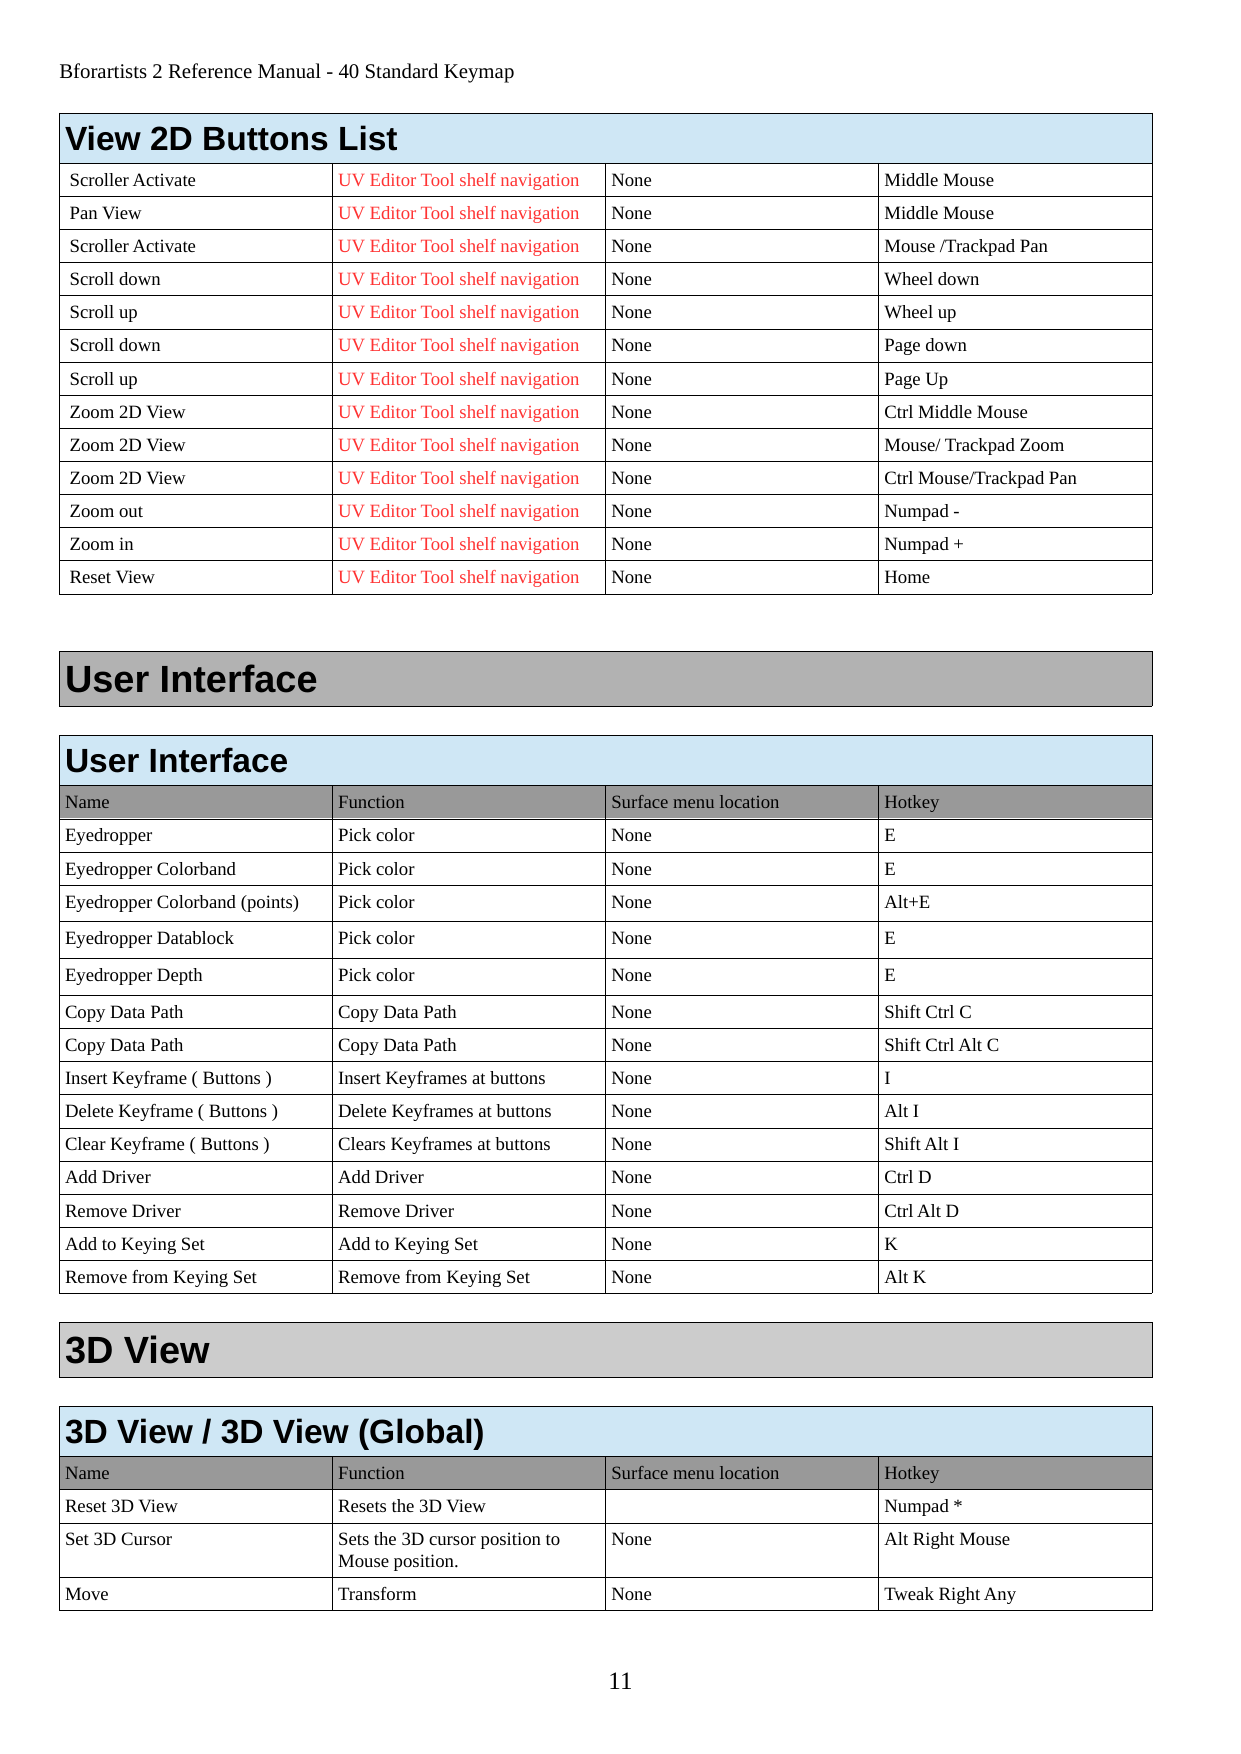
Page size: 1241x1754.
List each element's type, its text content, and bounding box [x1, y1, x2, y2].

table_cell Zoom 2D View [60, 462, 332, 494]
table_cell None [606, 263, 878, 295]
table_cell [606, 1490, 878, 1522]
table_cell UV Editor Tool shelf navigation [333, 528, 605, 560]
table_cell Ctrl Alt D [879, 1195, 1152, 1227]
table_cell E [879, 853, 1152, 885]
table_cell Copy Data Path [333, 996, 605, 1028]
table_cell None [606, 853, 878, 885]
table_cell Eyedropper Colorband (points) [60, 886, 332, 921]
table_cell Remove Driver [60, 1195, 332, 1227]
table_cell Scroll down [60, 263, 332, 295]
table_cell None [606, 996, 878, 1028]
table_cell Mouse/ Trackpad Zoom [879, 429, 1152, 461]
table_cell Resets the 3D View [333, 1490, 605, 1522]
table_cell Alt Right Mouse [879, 1524, 1152, 1577]
table_header 3D View [60, 1323, 1152, 1377]
table_cell Set 3D Cursor [60, 1524, 332, 1577]
table_cell Middle Mouse [879, 164, 1152, 196]
table_cell Wheel up [879, 296, 1152, 328]
table_cell Zoom 2D View [60, 429, 332, 461]
table_cell None [606, 164, 878, 196]
table_cell Copy Data Path [333, 1029, 605, 1061]
table_cell None [606, 1228, 878, 1260]
table_cell Scroll up [60, 363, 332, 395]
table_cell UV Editor Tool shelf navigation [333, 495, 605, 527]
table_cell Transform [333, 1578, 605, 1610]
table_cell None [606, 959, 878, 995]
table_cell Scroller Activate [60, 230, 332, 262]
table_cell Add Driver [60, 1162, 332, 1194]
table_cell Pan View [60, 197, 332, 229]
table_cell Eyedropper Datablock [60, 922, 332, 958]
table_cell Remove Driver [333, 1195, 605, 1227]
table_cell Ctrl Mouse/Trackpad Pan [879, 462, 1152, 494]
table_cell Wheel down [879, 263, 1152, 295]
table_cell Ctrl D [879, 1162, 1152, 1194]
table_cell UV Editor Tool shelf navigation [333, 197, 605, 229]
table_cell Alt+E [879, 886, 1152, 921]
table_cell Ctrl Middle Mouse [879, 396, 1152, 428]
table_cell Home [879, 561, 1152, 593]
table_cell Tweak Right Any [879, 1578, 1152, 1610]
table_cell Move [60, 1578, 332, 1610]
table_cell Sets the 3D cursor position to Mouse position. [333, 1524, 605, 1577]
table_cell Numpad * [879, 1490, 1152, 1522]
table_cell Numpad + [879, 528, 1152, 560]
table_cell Hotkey [879, 786, 1152, 818]
table_cell Function [333, 1457, 605, 1489]
table_cell Pick color [333, 820, 605, 852]
table_cell Numpad - [879, 495, 1152, 527]
table_cell Mouse /Trackpad Pan [879, 230, 1152, 262]
table_cell UV Editor Tool shelf navigation [333, 164, 605, 196]
table_cell Add Driver [333, 1162, 605, 1194]
table_cell Copy Data Path [60, 1029, 332, 1061]
table_cell Page down [879, 330, 1152, 362]
table_cell Pick color [333, 853, 605, 885]
table_cell Shift Alt I [879, 1129, 1152, 1161]
table_cell Page Up [879, 363, 1152, 395]
table_cell None [606, 296, 878, 328]
table_cell None [606, 1029, 878, 1061]
table_cell Pick color [333, 959, 605, 995]
table_cell None [606, 528, 878, 560]
table_cell E [879, 820, 1152, 852]
table_cell Add to Keying Set [60, 1228, 332, 1260]
table_cell Insert Keyframes at buttons [333, 1062, 605, 1094]
table_cell None [606, 1095, 878, 1127]
table_cell UV Editor Tool shelf navigation [333, 396, 605, 428]
table_cell None [606, 363, 878, 395]
table_header User Interface [60, 652, 1152, 706]
table_cell Scroller Activate [60, 164, 332, 196]
table_cell None [606, 1261, 878, 1293]
table_cell Remove from Keying Set [60, 1261, 332, 1293]
table_cell E [879, 922, 1152, 958]
table_cell UV Editor Tool shelf navigation [333, 429, 605, 461]
table_cell Remove from Keying Set [333, 1261, 605, 1293]
table_header View 2D Buttons List [60, 114, 1152, 163]
table_cell None [606, 197, 878, 229]
table_cell Add to Keying Set [333, 1228, 605, 1260]
table_cell Pick color [333, 922, 605, 958]
table_cell Clears Keyframes at buttons [333, 1129, 605, 1161]
table_cell Shift Ctrl C [879, 996, 1152, 1028]
table_cell None [606, 429, 878, 461]
table_cell None [606, 1129, 878, 1161]
table_cell Alt K [879, 1261, 1152, 1293]
table_cell None [606, 886, 878, 921]
table_cell None [606, 1062, 878, 1094]
table_header User Interface [60, 736, 1152, 785]
table_cell Pick color [333, 886, 605, 921]
table_cell Name [60, 1457, 332, 1489]
table_cell Function [333, 786, 605, 818]
table_cell Eyedropper Colorband [60, 853, 332, 885]
table_cell Eyedropper Depth [60, 959, 332, 995]
table_cell UV Editor Tool shelf navigation [333, 330, 605, 362]
table_cell Reset 3D View [60, 1490, 332, 1522]
table_cell E [879, 959, 1152, 995]
table_cell Middle Mouse [879, 197, 1152, 229]
table_header 3D View / 3D View (Global) [60, 1407, 1152, 1456]
table_cell None [606, 462, 878, 494]
table_cell Zoom in [60, 528, 332, 560]
table_cell None [606, 561, 878, 593]
table_cell Copy Data Path [60, 996, 332, 1028]
table_cell None [606, 820, 878, 852]
table_cell Insert Keyframe ( Buttons ) [60, 1062, 332, 1094]
table_cell Scroll up [60, 296, 332, 328]
table_cell Hotkey [879, 1457, 1152, 1489]
table_cell UV Editor Tool shelf navigation [333, 263, 605, 295]
table_cell None [606, 1195, 878, 1227]
table_cell I [879, 1062, 1152, 1094]
table_cell None [606, 922, 878, 958]
table_cell UV Editor Tool shelf navigation [333, 462, 605, 494]
table_cell Delete Keyframes at buttons [333, 1095, 605, 1127]
table_cell Reset View [60, 561, 332, 593]
table_cell Delete Keyframe ( Buttons ) [60, 1095, 332, 1127]
table_cell None [606, 330, 878, 362]
table_cell Scroll down [60, 330, 332, 362]
table_cell Shift Ctrl Alt C [879, 1029, 1152, 1061]
table_cell None [606, 396, 878, 428]
table_cell Name [60, 786, 332, 818]
table_cell UV Editor Tool shelf navigation [333, 230, 605, 262]
table_cell None [606, 230, 878, 262]
table_cell None [606, 1578, 878, 1610]
table_cell UV Editor Tool shelf navigation [333, 363, 605, 395]
table_cell Zoom 2D View [60, 396, 332, 428]
table_cell UV Editor Tool shelf navigation [333, 296, 605, 328]
table_cell Alt I [879, 1095, 1152, 1127]
table_cell Zoom out [60, 495, 332, 527]
table_cell None [606, 495, 878, 527]
table_cell UV Editor Tool shelf navigation [333, 561, 605, 593]
table_cell Eyedropper [60, 820, 332, 852]
table_cell Surface menu location [606, 786, 878, 818]
table_cell None [606, 1162, 878, 1194]
table_cell Surface menu location [606, 1457, 878, 1489]
table_cell Clear Keyframe ( Buttons ) [60, 1129, 332, 1161]
table_cell K [879, 1228, 1152, 1260]
table_cell None [606, 1524, 878, 1577]
